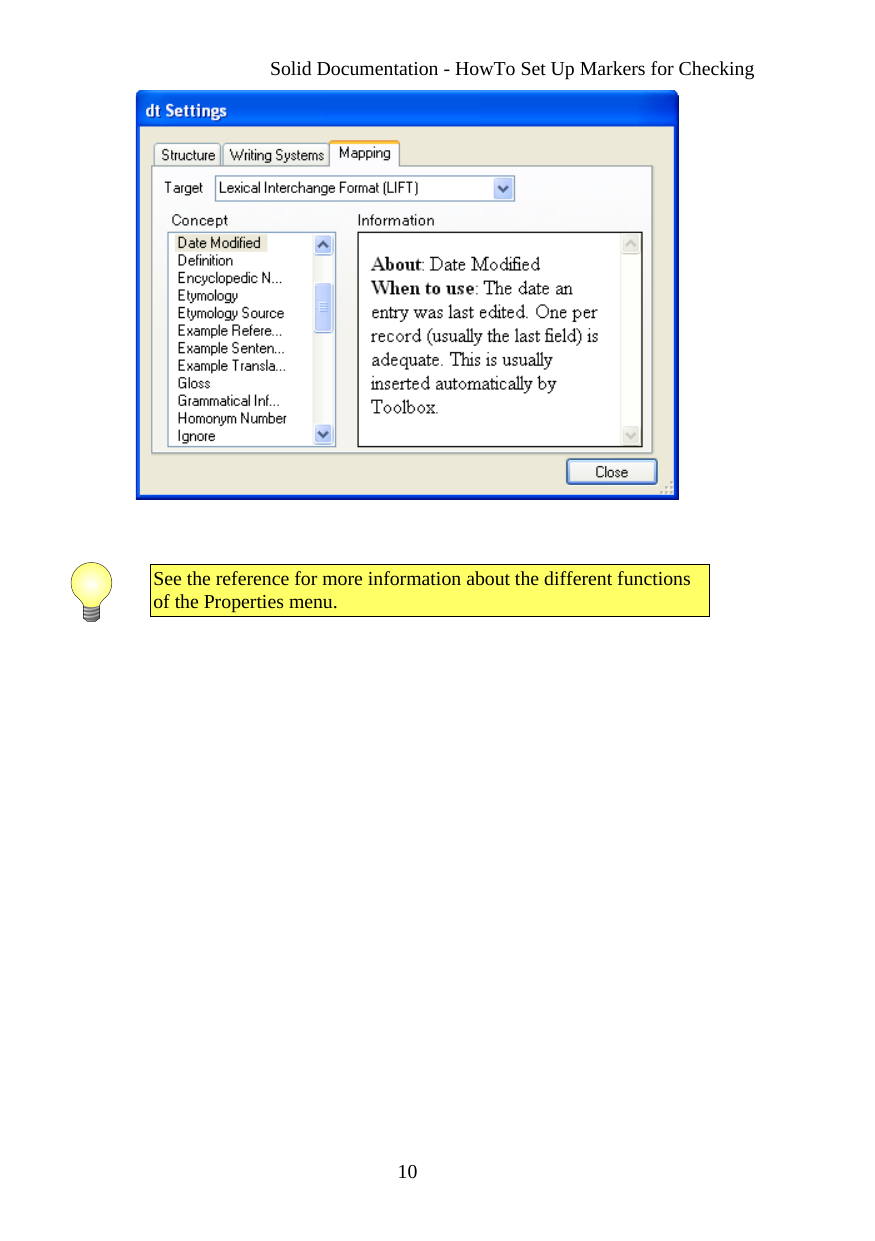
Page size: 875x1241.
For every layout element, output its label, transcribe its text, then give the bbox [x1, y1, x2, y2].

picture [135, 90, 679, 500]
picture [60, 561, 121, 622]
text See the reference for more information about the different functions of the Properties menu. [151, 565, 709, 616]
